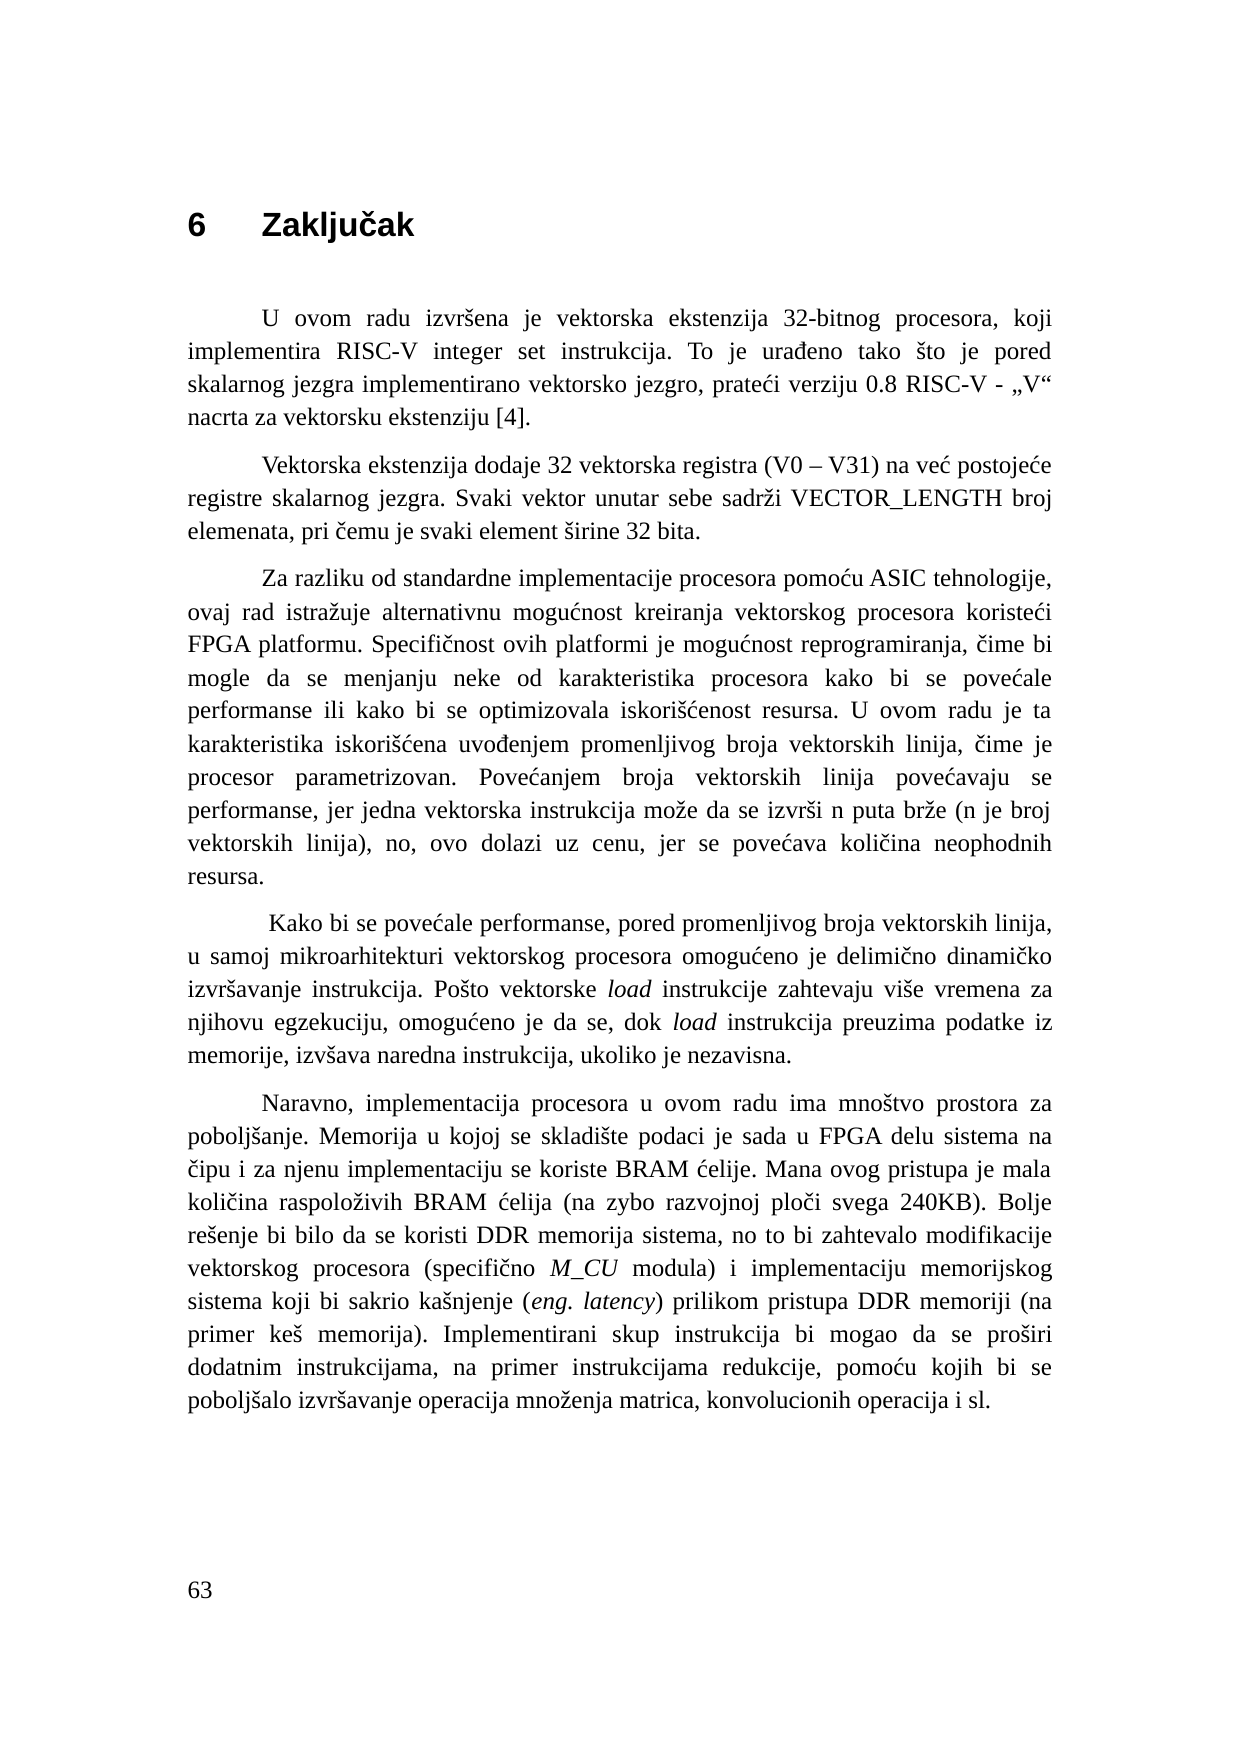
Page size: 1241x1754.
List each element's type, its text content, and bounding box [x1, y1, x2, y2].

text Kako bi se povećale performanse, pored promenljivog broja vektorskih linija, u samoj mikroarhitekturi vektorskog procesora omogućeno je delimično dinamičko izvršavanje instrukcija. Pošto vektorske load instrukcije zahtevaju više vremena za njihovu egzekuciju, omogućeno je da se, dok load instrukcija preuzima podatke iz memorije, izvšava naredna instrukcija, ukoliko je nezavisna. [187, 908, 1053, 1069]
text Za razliku od standardne implementacije procesora pomoću ASIC tehnologije, ovaj rad istražuje alternativnu mogućnost kreiranja vektorskog procesora koristeći FPGA platformu. Specifičnost ovih platformi je mogućnost reprogramiranja, čime bi mogle da se menjanju neke od karakteristika procesora kako bi se povećale performanse ili kako bi se optimizovala iskorišćenost resursa. U ovom radu je ta karakteristika iskorišćena uvođenjem promenljivog broja vektorskih linija, čime je procesor parametrizovan. Povećanjem broja vektorskih linija povećavaju se performanse, jer jedna vektorska instrukcija može da se izvrši n puta brže (n je broj vektorskih linija), no, ovo dolazi uz cenu, jer se povećava količina neophodnih resursa. [187, 563, 1053, 889]
text Naravno, implementacija procesora u ovom radu ima mnoštvo prostora za poboljšanje. Memorija u kojoj se skladište podaci je sada u FPGA delu sistema na čipu i za njenu implementaciju se koriste BRAM ćelije. Mana ovog pristupa je mala količina raspoloživih BRAM ćelija (na zybo razvojnoj ploči svega 240KB). Bolje rešenje bi bilo da se koristi DDR memorija sistema, no to bi zahtevalo modifikacije vektorskog procesora (specifično M_CU modula) i implementaciju memorijskog sistema koji bi sakrio kašnjenje (eng. latency) prilikom pristupa DDR memoriji (na primer keš memorija). Implementirani skup instrukcija bi mogao da se proširi dodatnim instrukcijama, na primer instrukcijama redukcije, pomoću kojih bi se poboljšalo izvršavanje operacija množenja matrica, konvolucionih operacija i sl. [187, 1088, 1053, 1414]
text Vektorska ekstenzija dodaje 32 vektorska registra (V0 – V31) na već postojeće registre skalarnog jezgra. Svaki vektor unutar sebe sadrži VECTOR_LENGTH broj elemenata, pri čemu je svaki element širine 32 bita. [187, 450, 1053, 545]
subtitle Zaključak [187, 204, 1053, 243]
text U ovom radu izvršena je vektorska ekstenzija 32-bitnog procesora, koji implementira RISC-V integer set instrukcija. To je urađeno tako što je pored skalarnog jezgra implementirano vektorsko jezgro, prateći verziju 0.8 RISC-V - „V“ nacrta za vektorsku ekstenziju [4]. [187, 303, 1053, 431]
